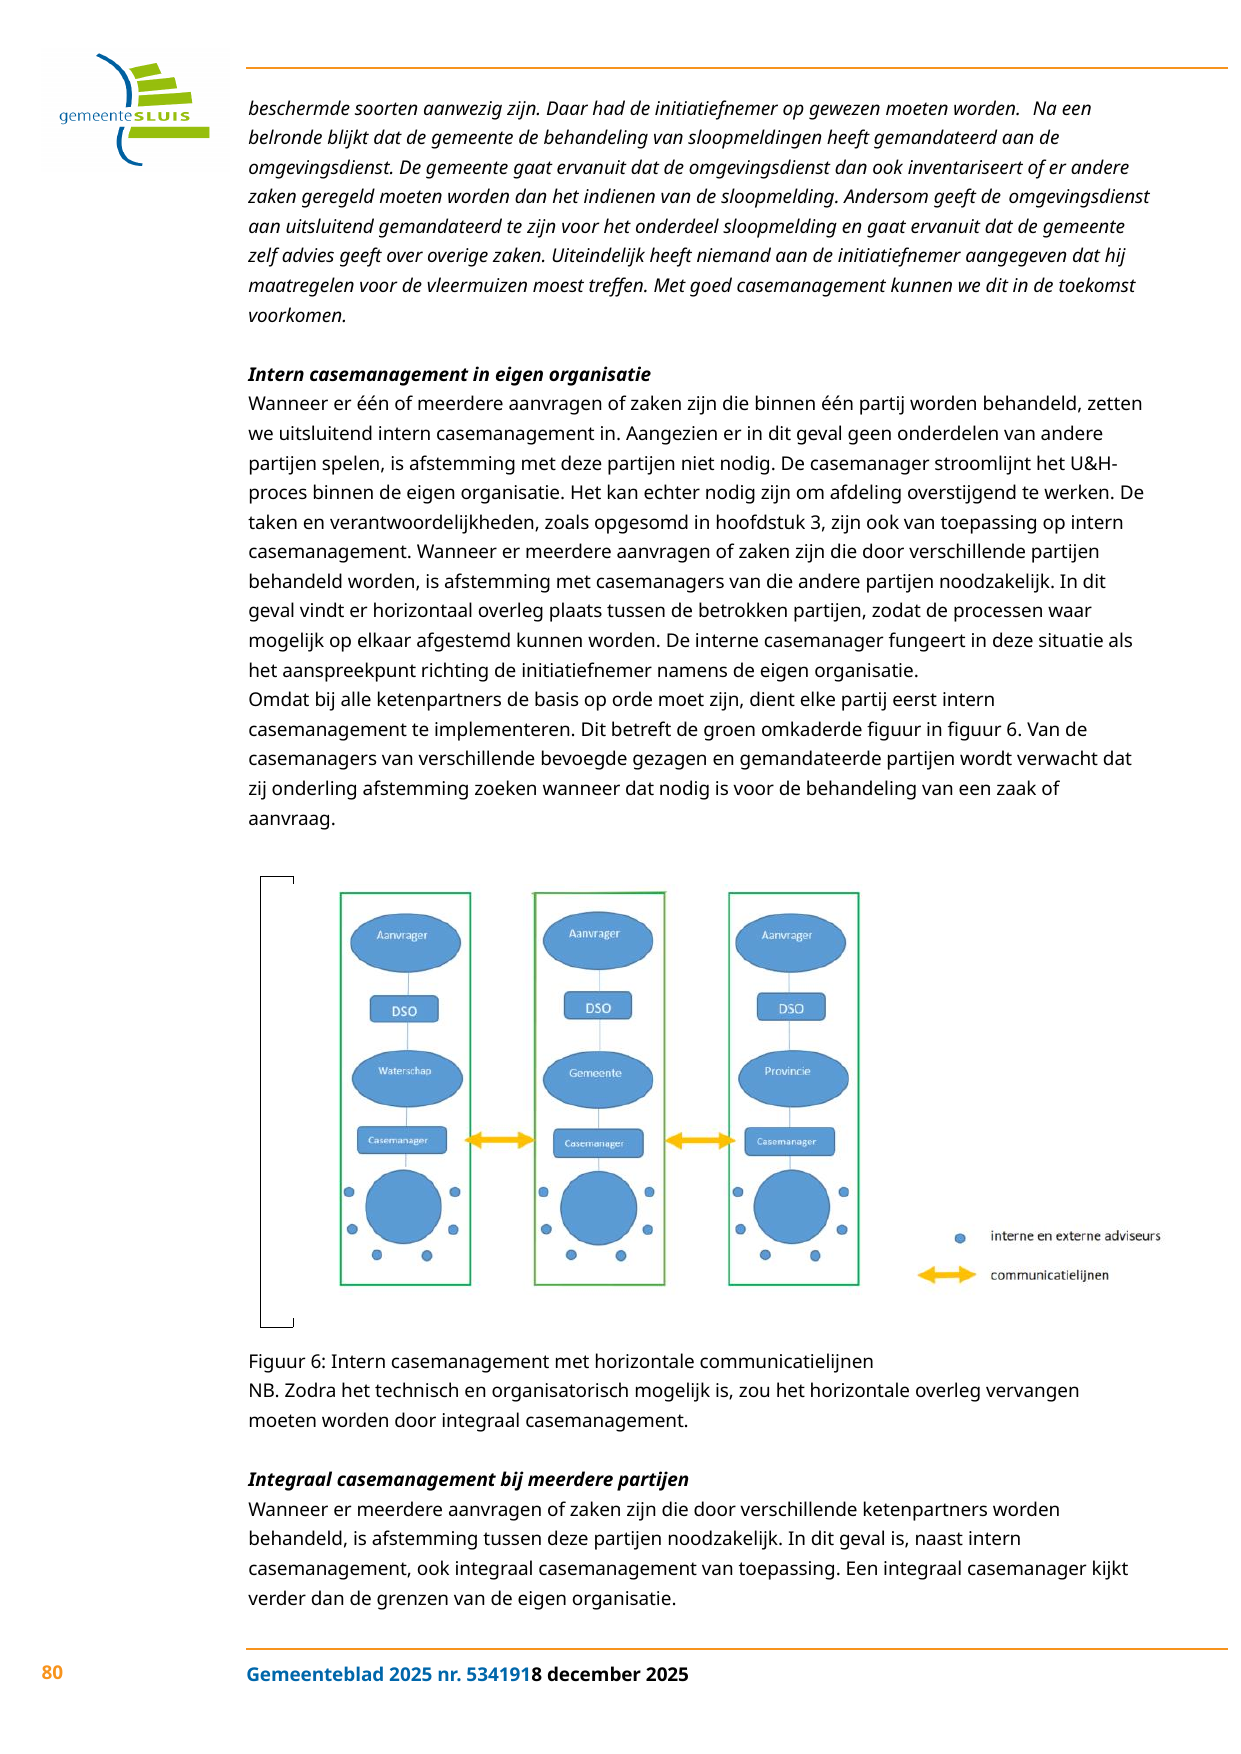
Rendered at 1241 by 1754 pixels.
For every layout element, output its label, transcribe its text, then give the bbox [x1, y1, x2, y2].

text Wanneer er meerdere aanvragen of zaken zijn die door verschillende ketenpartners worden behandeld, is afstemming tussen deze partijen noodzakelijk. In dit geval is, naast intern casemanagement, ook integraal casemanagement van toepassing. Een integraal casemanager kijkt verder dan de grenzen van de eigen organisatie. [248, 1496, 1152, 1611]
picture [268, 884, 1173, 1318]
text NB. Zodra het technisch en organisatorisch mogelijk is, zou het horizontale overleg vervangen moeten worden door integraal casemanagement. [248, 1378, 1152, 1433]
text Wanneer er één of meerdere aanvragen of zaken zijn die binnen één partij worden behandeld, zetten we uitsluitend intern casemanagement in. Aangezien er in dit geval geen onderdelen van andere partijen spelen, is afstemming met deze partijen niet nodig. De casemanager stroomlijnt het U&H-proces binnen de eigen organisatie. Het kan echter nodig zijn om afdeling overstijgend te werken. De taken en verantwoordelijkheden, zoals opgesomd in hoofdstuk 3, zijn ook van toepassing op intern casemanagement. Wanneer er meerdere aanvragen of zaken zijn die door verschillende partijen behandeld worden, is afstemming met casemanagers van die andere partijen noodzakelijk. In dit geval vindt er horizontaal overleg plaats tussen de betrokken partijen, zodat de processen waar mogelijk op elkaar afgestemd kunnen worden. De interne casemanager fungeert in deze situatie als het aanspreekpunt richting de initiatiefnemer namens de eigen organisatie. [248, 391, 1152, 683]
picture [41, 47, 231, 172]
text Integraal casemanagement bij meerdere partijen [248, 1466, 1152, 1492]
text beschermde soorten aanwezig zijn. Daar had de initiatiefnemer op gewezen moeten worden. Na een belronde blijkt dat de gemeente de behandeling van sloopmeldingen heeft gemandateerd aan de omgevingsdienst. De gemeente gaat ervanuit dat de omgevingsdienst dan ook inventariseert of er andere zaken geregeld moeten worden dan het indienen van de sloopmelding. Andersom geeft de omgevingsdienst aan uitsluitend gemandateerd te zijn voor het onderdeel sloopmelding en gaat ervanuit dat de gemeente zelf advies geeft over overige zaken. Uiteindelijk heeft niemand aan de initiatiefnemer aangegeven dat hij maatregelen voor de vleermuizen moest treffen. Met goed casemanagement kunnen we dit in de toekomst voorkomen. [248, 95, 1152, 328]
text Omdat bij alle ketenpartners de basis op orde moet zijn, dient elke partij eerst intern casemanagement te implementeren. Dit betreft de groen omkaderde figuur in figuur 6. Van de casemanagers van verschillende bevoegde gezagen en gemandateerde partijen wordt verwacht dat zij onderling afstemming zoeken wanneer dat nodig is voor de behandeling van een zaak of aanvraag. [248, 686, 1152, 831]
text Figuur 6: Intern casemanagement met horizontale communicatielijnen [248, 1348, 1152, 1374]
text Intern casemanagement in eigen organisatie [248, 361, 1152, 387]
